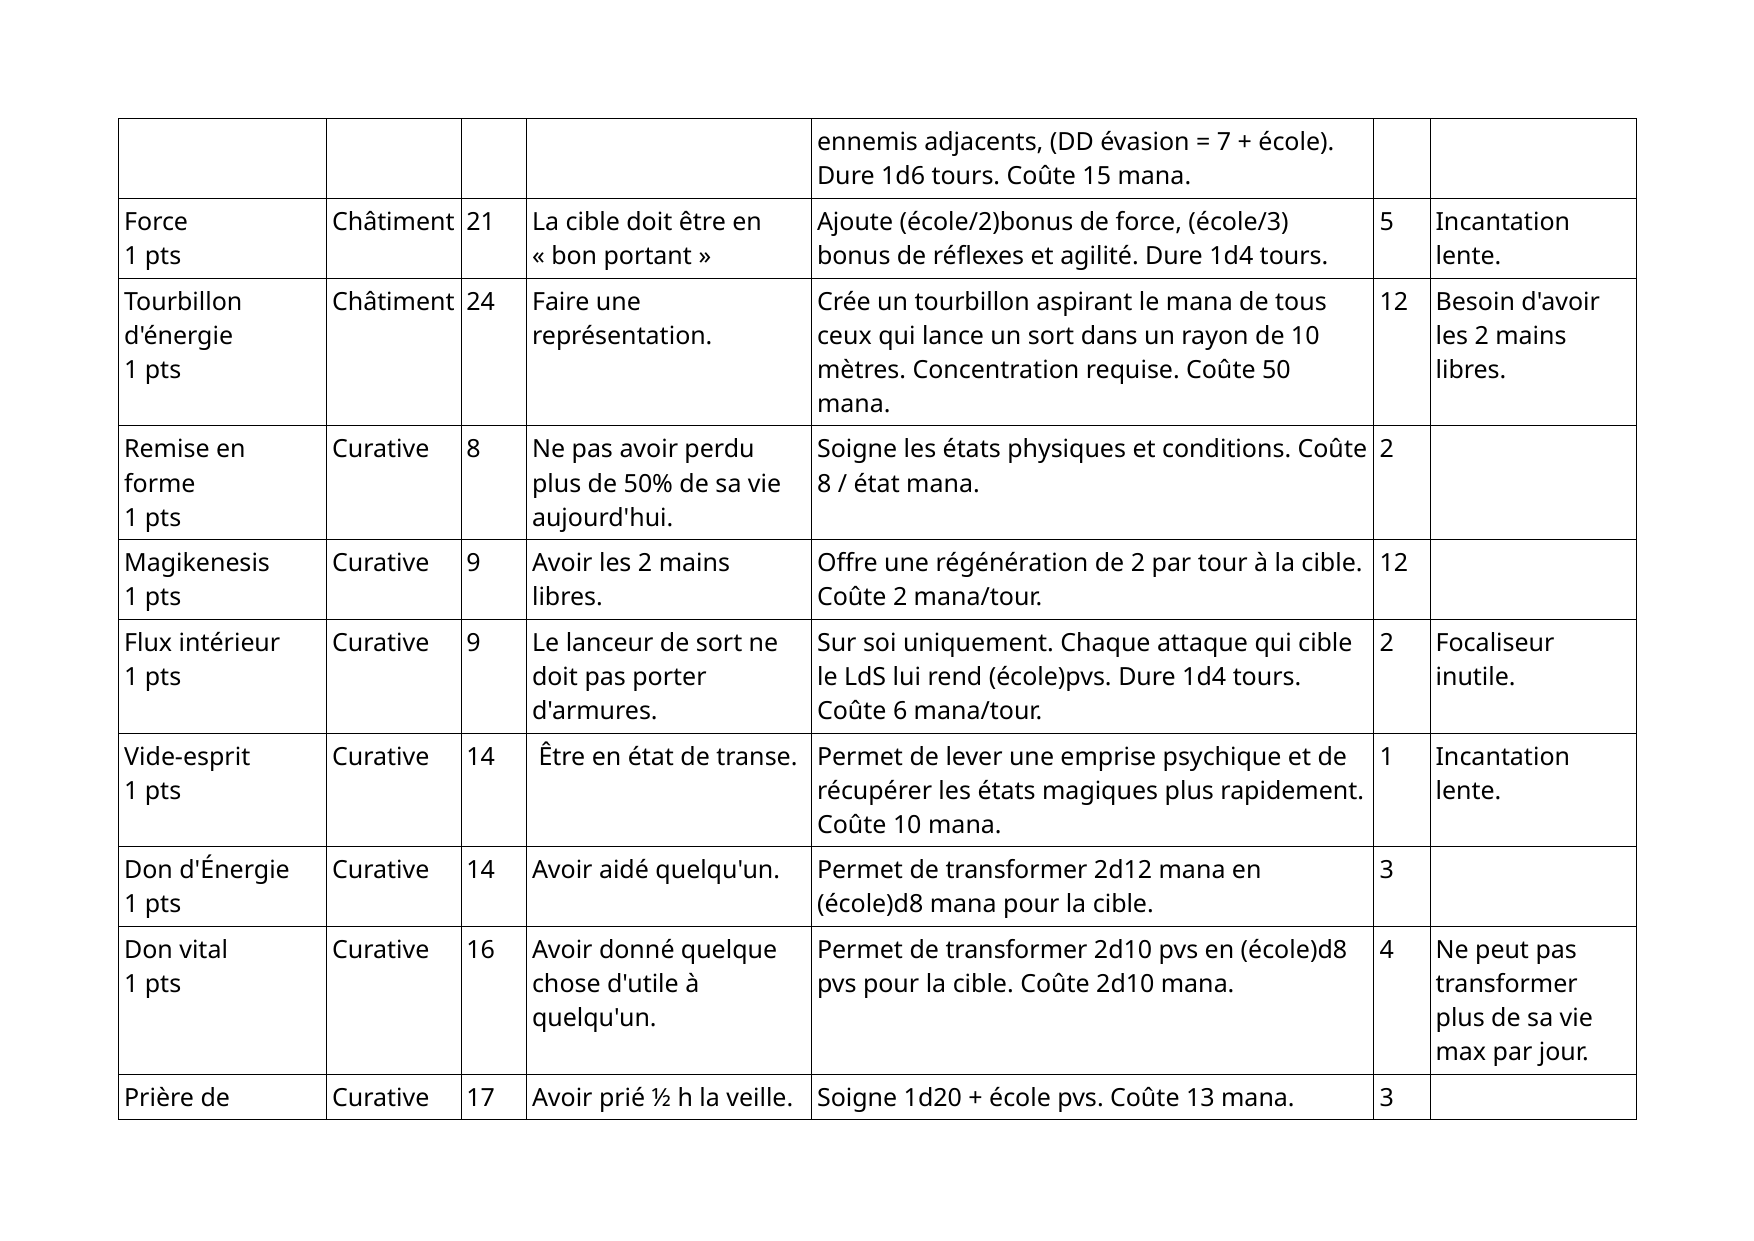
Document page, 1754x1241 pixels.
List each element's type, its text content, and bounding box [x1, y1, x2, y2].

table_cell Soigne 1d20 + école pvs. Coûte 13 mana. [812, 1075, 1373, 1119]
table_cell La cible doit être en « bon portant » [527, 199, 811, 277]
table_cell Faire une représentation. [527, 279, 811, 425]
table_cell 3 [1374, 1075, 1430, 1119]
table_cell Avoir aidé quelqu'un. [527, 847, 811, 926]
table_cell [1374, 119, 1430, 198]
table_cell Crée un tourbillon aspirant le mana de tous ceux qui lance un sort dans un rayon de 10 mètres. Concentration requise. Coûte 50 mana. [812, 279, 1373, 425]
table_cell Permet de transformer 2d10 pvs en (école)d8 pvs pour la cible. Coûte 2d10 mana. [812, 927, 1373, 1074]
table_cell Vide-esprit 1 pts [119, 734, 326, 846]
table_cell Remise en forme 1 pts [119, 426, 326, 539]
table_cell Magikenesis 1 pts [119, 540, 326, 619]
table_cell Besoin d'avoir les 2 mains libres. [1431, 279, 1636, 425]
table_cell 21 [462, 199, 526, 277]
table_cell Incantation lente. [1431, 734, 1636, 846]
table_cell 24 [462, 279, 526, 425]
table_cell Curative [327, 540, 461, 619]
table_cell Sur soi uniquement. Chaque attaque qui cible le LdS lui rend (école)pvs. Dure 1d4 tours. Coûte 6 mana/tour. [812, 620, 1373, 732]
table_cell Curative [327, 847, 461, 926]
table_cell Tourbillon d'énergie 1 pts [119, 279, 326, 425]
table_cell Force 1 pts [119, 199, 326, 277]
table_cell Permet de lever une emprise psychique et de récupérer les états magiques plus rapidement. Coûte 10 mana. [812, 734, 1373, 846]
table_cell 14 [462, 734, 526, 846]
table_cell [1431, 119, 1636, 198]
table_cell 14 [462, 847, 526, 926]
table_cell [1431, 540, 1636, 619]
table_cell Permet de transformer 2d12 mana en (école)d8 mana pour la cible. [812, 847, 1373, 926]
table_cell [1431, 847, 1636, 926]
table_cell Incantation lente. [1431, 199, 1636, 277]
table_cell 2 [1374, 620, 1430, 732]
table_cell Prière de [119, 1075, 326, 1119]
table_cell Ne peut pas transformer plus de sa vie max par jour. [1431, 927, 1636, 1074]
table_cell Don d'Énergie 1 pts [119, 847, 326, 926]
table_cell Châtiment [327, 199, 461, 277]
table_cell [1431, 426, 1636, 539]
table_cell Offre une régénération de 2 par tour à la cible. Coûte 2 mana/tour. [812, 540, 1373, 619]
table_cell Soigne les états physiques et conditions. Coûte 8 / état mana. [812, 426, 1373, 539]
table_cell [1431, 1075, 1636, 1119]
table_cell [462, 119, 526, 198]
table_cell [327, 119, 461, 198]
table_cell Ajoute (école/2)bonus de force, (école/3) bonus de réflexes et agilité. Dure 1d4 tours. [812, 199, 1373, 277]
table_cell Le lanceur de sort ne doit pas porter d'armures. [527, 620, 811, 732]
table_cell Être en état de transe. [527, 734, 811, 846]
table_cell 17 [462, 1075, 526, 1119]
table_cell [119, 119, 326, 198]
table_cell 9 [462, 620, 526, 732]
table_cell 2 [1374, 426, 1430, 539]
table_cell 16 [462, 927, 526, 1074]
table_cell ennemis adjacents, (DD évasion = 7 + école). Dure 1d6 tours. Coûte 15 mana. [812, 119, 1373, 198]
table_cell Ne pas avoir perdu plus de 50% de sa vie aujourd'hui. [527, 426, 811, 539]
table_cell Curative [327, 426, 461, 539]
table_cell 12 [1374, 540, 1430, 619]
table_cell 8 [462, 426, 526, 539]
table_cell Curative [327, 927, 461, 1074]
table_cell Châtiment [327, 279, 461, 425]
table_cell Don vital 1 pts [119, 927, 326, 1074]
table_cell 9 [462, 540, 526, 619]
table_cell Avoir prié ½ h la veille. [527, 1075, 811, 1119]
table_cell Flux intérieur 1 pts [119, 620, 326, 732]
table_cell 4 [1374, 927, 1430, 1074]
table_cell [527, 119, 811, 198]
table_cell 3 [1374, 847, 1430, 926]
table_cell 12 [1374, 279, 1430, 425]
table_cell Avoir les 2 mains libres. [527, 540, 811, 619]
table_cell Curative [327, 620, 461, 732]
table_cell Avoir donné quelque chose d'utile à quelqu'un. [527, 927, 811, 1074]
table_cell Focaliseur inutile. [1431, 620, 1636, 732]
table_cell Curative [327, 734, 461, 846]
table_cell 1 [1374, 734, 1430, 846]
table_cell 5 [1374, 199, 1430, 277]
table_cell Curative [327, 1075, 461, 1119]
